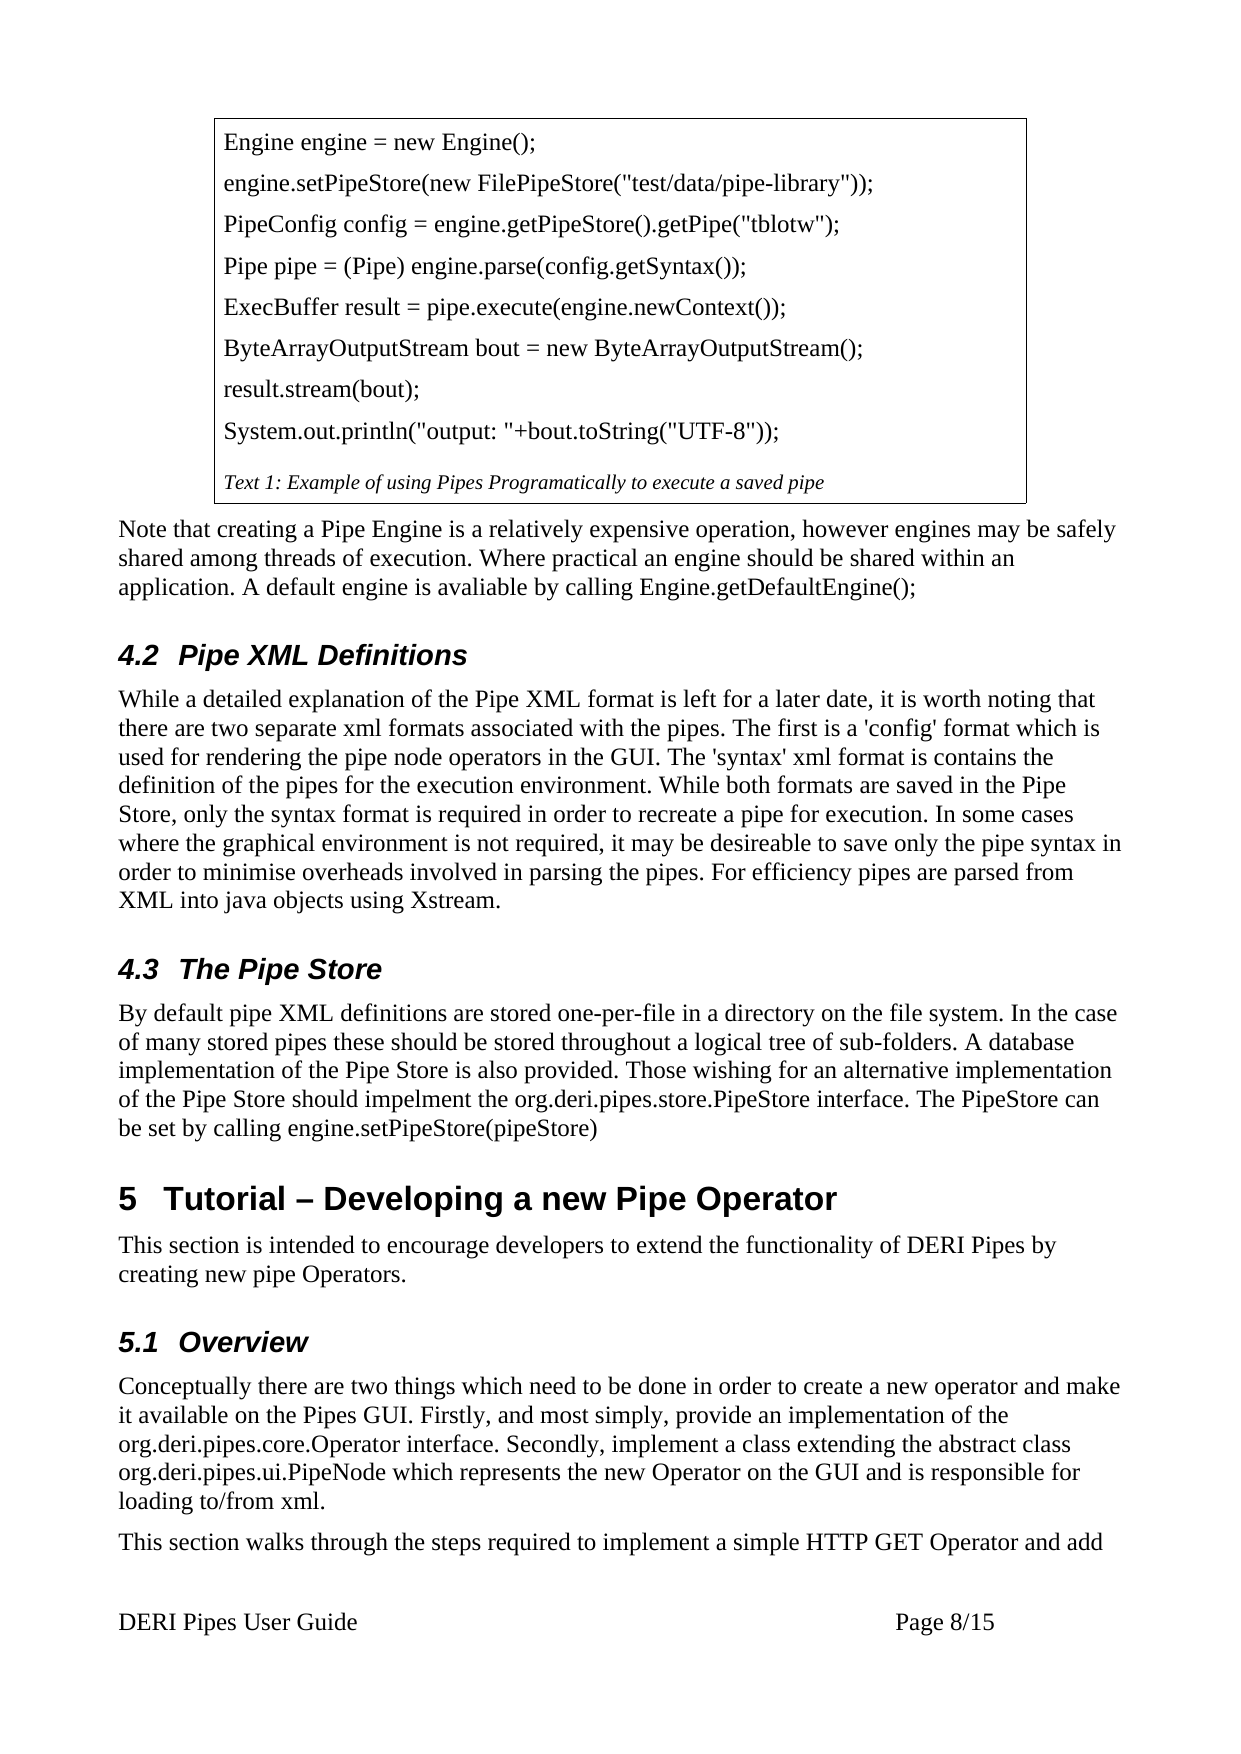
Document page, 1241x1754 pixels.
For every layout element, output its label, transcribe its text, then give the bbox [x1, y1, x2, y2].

text Pipe pipe = (Pipe) engine.parse(config.getSyntax()); [223, 251, 1017, 279]
text ExecBuffer result = pipe.execute(engine.newContext()); [223, 292, 1017, 321]
text Conceptually there are two things which need to be done in order to create a new operator and make it available on the Pipes GUI. Firstly, and most simply, provide an implementation of the org.deri.pipes.core.Operator interface. Secondly, implement a class extending the abstract class org.deri.pipes.ui.PipeNode which represents the new Operator on the GUI and is responsible for loading to/from xml. [118, 1371, 1122, 1515]
text PipeConfig config = engine.getPipeStore().getPipe("tblotw"); [223, 209, 1017, 238]
text Text 1: Example of using Pipes Programatically to execute a saved pipe [223, 469, 1017, 494]
text This section is intended to encourage developers to extend the functionality of DERI Pipes by creating new pipe Operators. [118, 1230, 1122, 1288]
text result.stream(bout); [223, 374, 1017, 403]
subtitle The Pipe Store [118, 952, 1122, 985]
text By default pipe XML definitions are stored one-per-file in a directory on the file system. In the case of many stored pipes these should be stored throughout a logical tree of sub-folders. A database implementation of the Pipe Store is also provided. Those wishing for an alternative implementation of the Pipe Store should impelment the org.deri.pipes.store.PipeStore interface. The PipeStore can be set by calling engine.setPipeStore(pipeStore) [118, 998, 1122, 1142]
text While a detailed explanation of the Pipe XML format is left for a later date, it is worth noting that there are two separate xml formats associated with the pipes. The first is a 'config' format which is used for rendering the pipe node operators in the GUI. The 'syntax' xml format is contains the definition of the pipes for the execution environment. While both formats are saved in the Pipe Store, only the syntax format is required in order to recreate a pipe for execution. In some cases where the graphical environment is not required, it may be desireable to save only the pipe syntax in order to minimise overheads involved in parsing the pipes. For efficiency pipes are parsed from XML into java objects using Xstream. [118, 684, 1122, 914]
text Note that creating a Pipe Engine is a relatively expensive operation, however engines may be safely shared among threads of execution. Where practical an engine should be shared within an application. A default engine is avaliable by calling Engine.getDefaultEngine(); [118, 118, 1122, 601]
text System.out.println("output: "+bout.toString("UTF-8")); [223, 416, 1017, 444]
subtitle Overview [118, 1325, 1122, 1359]
text engine.setPipeStore(new FilePipeStore("test/data/pipe-library")); [223, 168, 1017, 197]
subtitle Tutorial – Developing a new Pipe Operator [118, 1179, 1122, 1218]
subtitle Pipe XML Definitions [118, 638, 1122, 672]
text This section walks through the steps required to implement a simple HTTP GET Operator and add [118, 1527, 1122, 1556]
text Engine engine = new Engine(); [223, 127, 1017, 156]
text ByteArrayOutputStream bout = new ByteArrayOutputStream(); [223, 333, 1017, 362]
